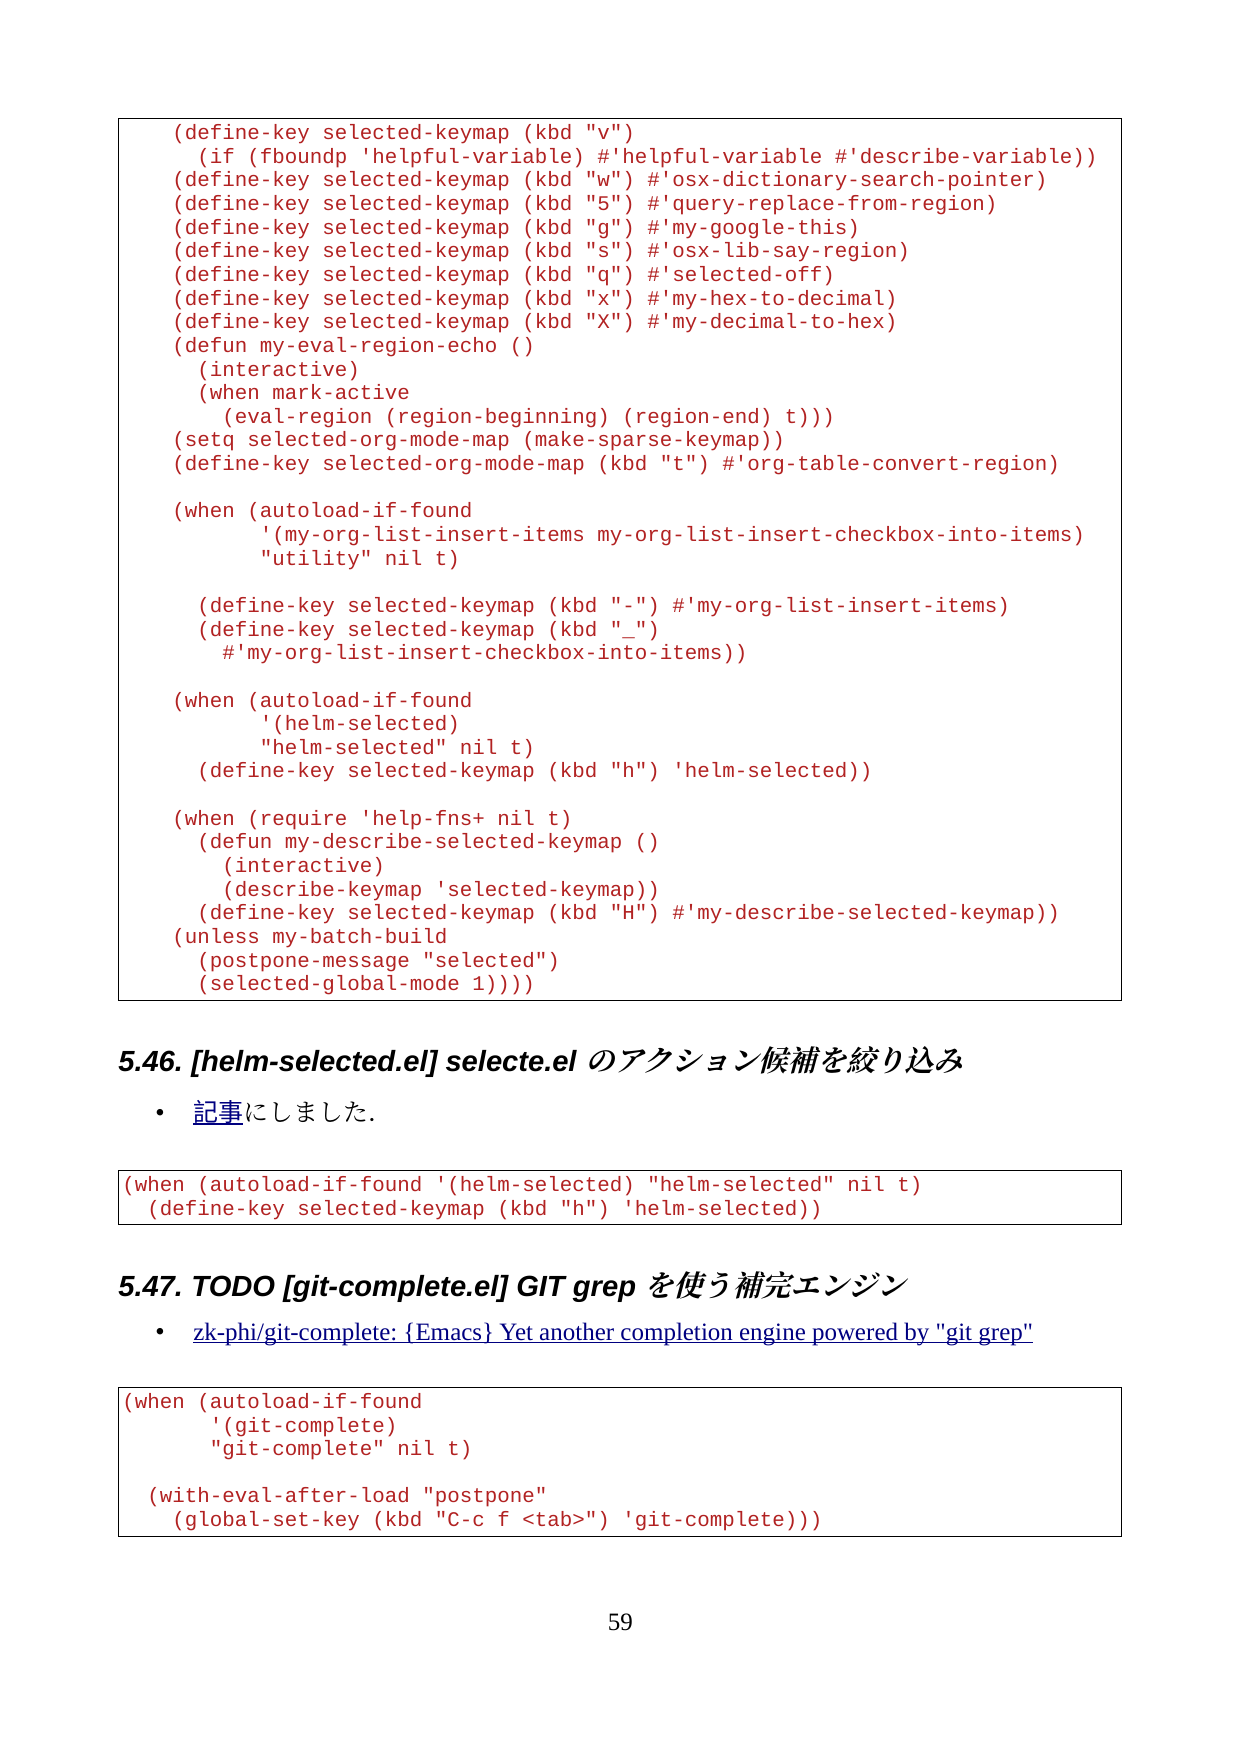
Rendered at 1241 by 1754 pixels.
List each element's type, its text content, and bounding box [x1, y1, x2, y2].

text (if (fboundp 'helpful-variable) #'helpful-variable #'describe-variable)) [119, 142, 1121, 165]
text (when (autoload-if-found '(helm-selected) "helm-selected" nil t) [119, 1171, 1121, 1194]
text (describe-keymap 'selected-keymap)) [119, 875, 1121, 898]
text (eval-region (region-beginning) (region-end) t))) [119, 402, 1121, 426]
text (define-key selected-org-mode-map (kbd "t") #'org-table-convert-region) [119, 449, 1121, 473]
text (define-key selected-keymap (kbd "v") [119, 119, 1121, 142]
text (when (autoload-if-found [119, 496, 1121, 520]
text (when (autoload-if-found [119, 1388, 1121, 1411]
text (define-key selected-keymap (kbd "w") #'osx-dictionary-search-pointer) [119, 165, 1121, 189]
text (when mark-active [119, 378, 1121, 402]
text "utility" nil t) [119, 544, 1121, 567]
text "git-complete" nil t) [119, 1434, 1121, 1458]
text #'my-org-list-insert-checkbox-into-items)) [119, 638, 1121, 662]
text '(helm-selected) [119, 709, 1121, 733]
subtitle TODO [git-complete.el] GIT grep を使う補完エンジン [118, 1263, 1122, 1304]
text (define-key selected-keymap (kbd "s") #'osx-lib-say-region) [119, 236, 1121, 260]
text (define-key selected-keymap (kbd "h") 'helm-selected)) [119, 1194, 1121, 1224]
text (when (require 'help-fns+ nil t) [119, 804, 1121, 827]
text (interactive) [119, 354, 1121, 378]
list zk-phi/git-complete: {Emacs} Yet another completion engine powered by "git grep" [156, 1317, 1122, 1374]
text (setq selected-org-mode-map (make-sparse-keymap)) [119, 426, 1121, 449]
text (interactive) [119, 851, 1121, 875]
text (define-key selected-keymap (kbd "q") #'selected-off) [119, 260, 1121, 284]
text (when (autoload-if-found [119, 686, 1121, 709]
text (defun my-eval-region-echo () [119, 331, 1121, 354]
list 記事にしました． [156, 1093, 1122, 1157]
text (define-key selected-keymap (kbd "h") 'helm-selected)) [119, 757, 1121, 780]
text (define-key selected-keymap (kbd "H") #'my-describe-selected-keymap)) [119, 898, 1121, 922]
text (define-key selected-keymap (kbd "_") [119, 615, 1121, 638]
text (selected-global-mode 1)))) [119, 969, 1121, 1000]
text (define-key selected-keymap (kbd "5") #'query-replace-from-region) [119, 189, 1121, 213]
text (define-key selected-keymap (kbd "g") #'my-google-this) [119, 213, 1121, 236]
text (define-key selected-keymap (kbd "x") #'my-hex-to-decimal) [119, 284, 1121, 307]
text '(git-complete) [119, 1411, 1121, 1434]
text "helm-selected" nil t) [119, 733, 1121, 757]
text (defun my-describe-selected-keymap () [119, 827, 1121, 851]
text '(my-org-list-insert-items my-org-list-insert-checkbox-into-items) [119, 520, 1121, 544]
text (define-key selected-keymap (kbd "-") #'my-org-list-insert-items) [119, 591, 1121, 615]
text (postpone-message "selected") [119, 946, 1121, 969]
text (with-eval-after-load "postpone" [119, 1482, 1121, 1505]
text (define-key selected-keymap (kbd "X") #'my-decimal-to-hex) [119, 307, 1121, 331]
text (global-set-key (kbd "C-c f <tab>") 'git-complete))) [119, 1505, 1121, 1536]
subtitle [helm-selected.el] selecte.el のアクション候補を絞り込み [118, 1038, 1122, 1080]
text (unless my-batch-build [119, 922, 1121, 946]
